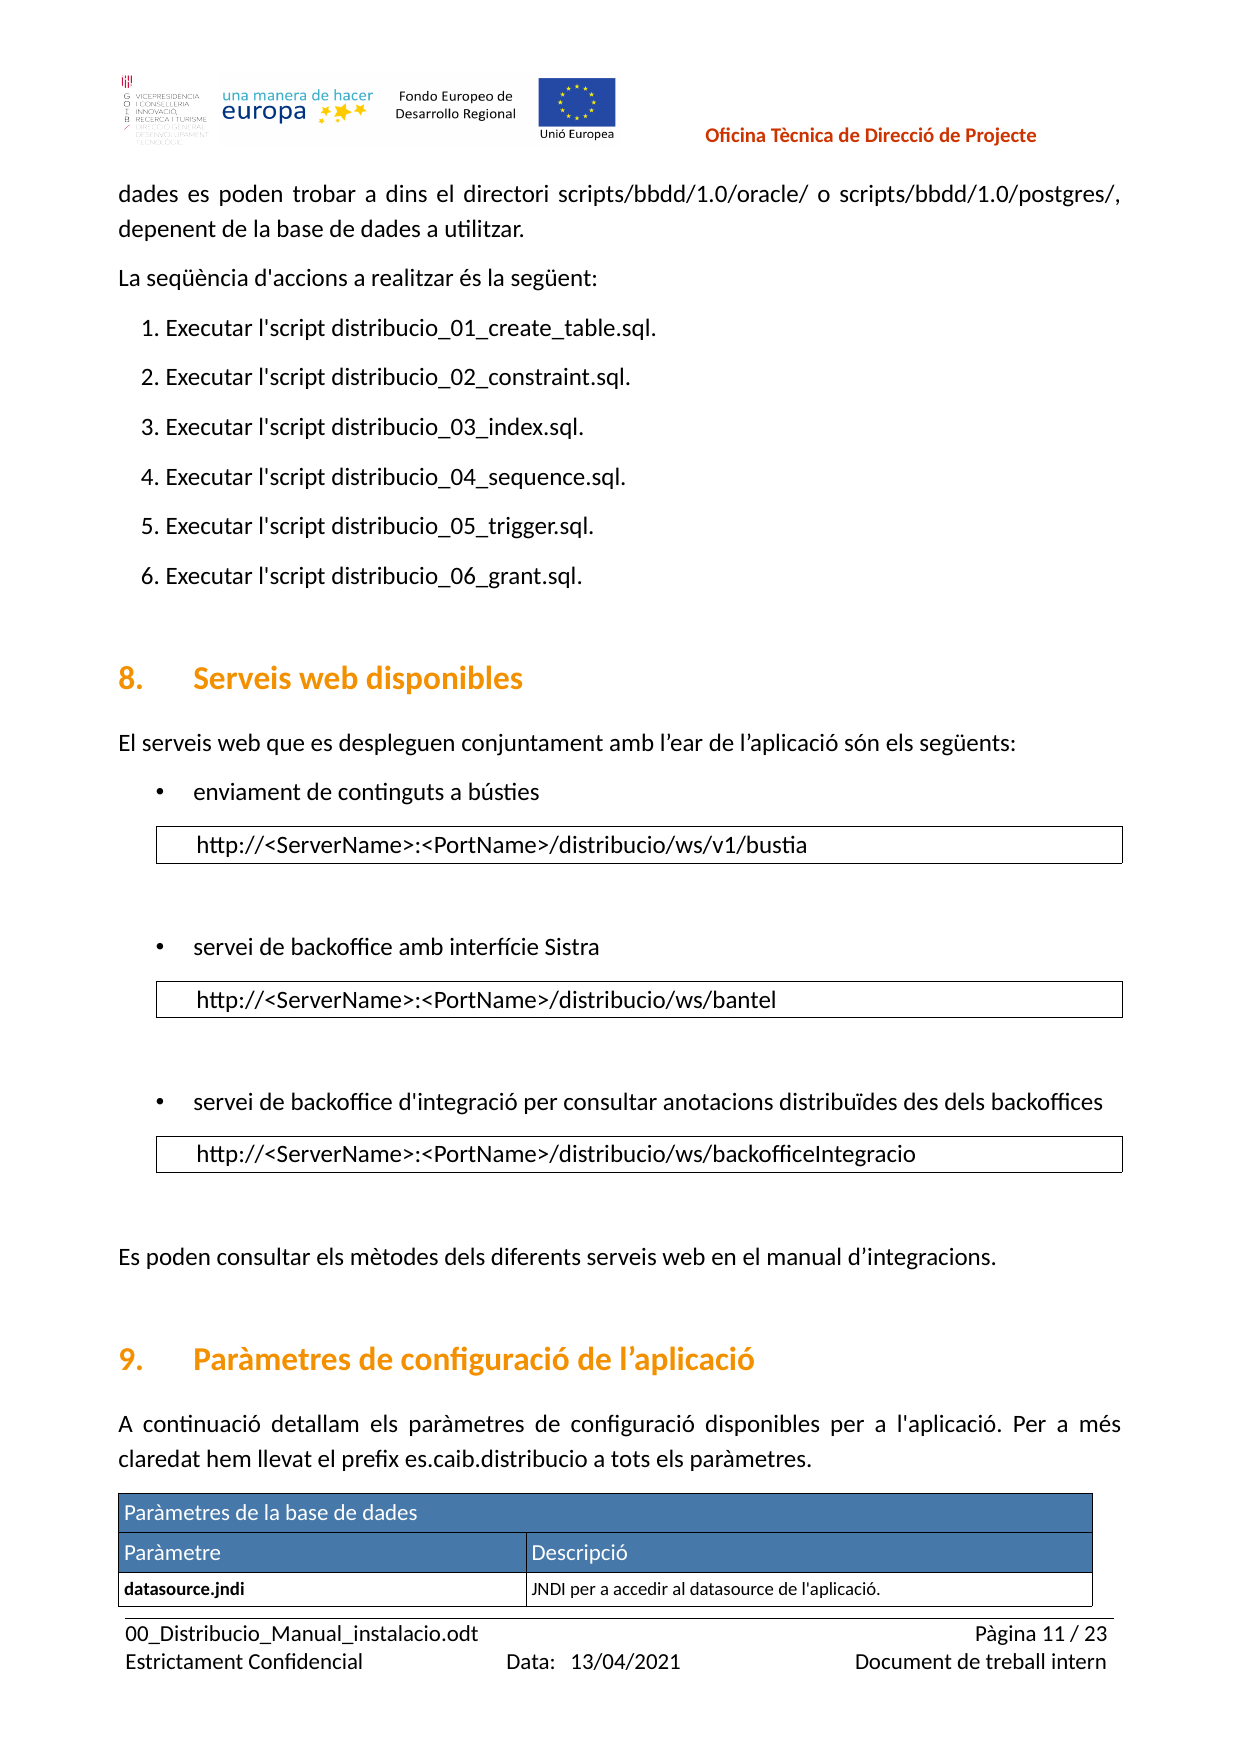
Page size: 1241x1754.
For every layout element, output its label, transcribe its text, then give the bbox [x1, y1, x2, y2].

text A continuació detallam els paràmetres de configuració disponibles per a l'aplicació. Per a més claredat hem llevat el prefix es.caib.distribucio a tots els paràmetres. [118, 1408, 1122, 1473]
table_cell Paràmetre [119, 1533, 526, 1572]
table_header Paràmetres de la base de dades [119, 1494, 1092, 1532]
picture [118, 73, 213, 147]
list servei de backoffice amb interfície Sistra [156, 931, 1122, 962]
text Es poden consultar els mètodes dels diferents serveis web en el manual d’integracions. [118, 1241, 1122, 1271]
text 6. Executar l'script distribucio_06_grant.sql. [118, 560, 1122, 590]
list servei de backoffice d'integració per consultar anotacions distribuïdes des dels backoffices [156, 1086, 1122, 1117]
text 2. Executar l'script distribucio_02_constraint.sql. [118, 361, 1122, 392]
list http://<ServerName>:<PortName>/distribucio/ws/bantel [157, 982, 1122, 1017]
picture [219, 73, 621, 147]
text La seqüència d'accions a realitzar és la següent: [118, 262, 1122, 293]
list http://<ServerName>:<PortName>/distribucio/ws/backofficeIntegracio [157, 1137, 1122, 1172]
text 1. Executar l'script distribucio_01_create_table.sql. [118, 312, 1122, 342]
table_cell datasource.jndi [119, 1573, 526, 1606]
text 4. Executar l'script distribucio_04_sequence.sql. [118, 461, 1122, 491]
table_cell JNDI per a accedir al datasource de l'aplicació. [527, 1573, 1092, 1606]
text El serveis web que es despleguen conjuntament amb l’ear de l’aplicació són els següents: [118, 727, 1122, 757]
text 5. Executar l'script distribucio_05_trigger.sql. [118, 510, 1122, 541]
table_cell Descripció [527, 1533, 1092, 1572]
list http://<ServerName>:<PortName>/distribucio/ws/v1/bustia [157, 827, 1122, 863]
list enviament de continguts a bústies [156, 776, 1122, 807]
subtitle Serveis web disponibles [118, 657, 1122, 697]
text 3. Executar l'script distribucio_03_index.sql. [118, 411, 1122, 442]
subtitle Paràmetres de configuració de l’aplicació [118, 1338, 1122, 1378]
text dades es poden trobar a dins el directori scripts/bbdd/1.0/oracle/ o scripts/bbdd/1.0/postgres/, depenent de la base de dades a utilitzar. [118, 178, 1122, 243]
